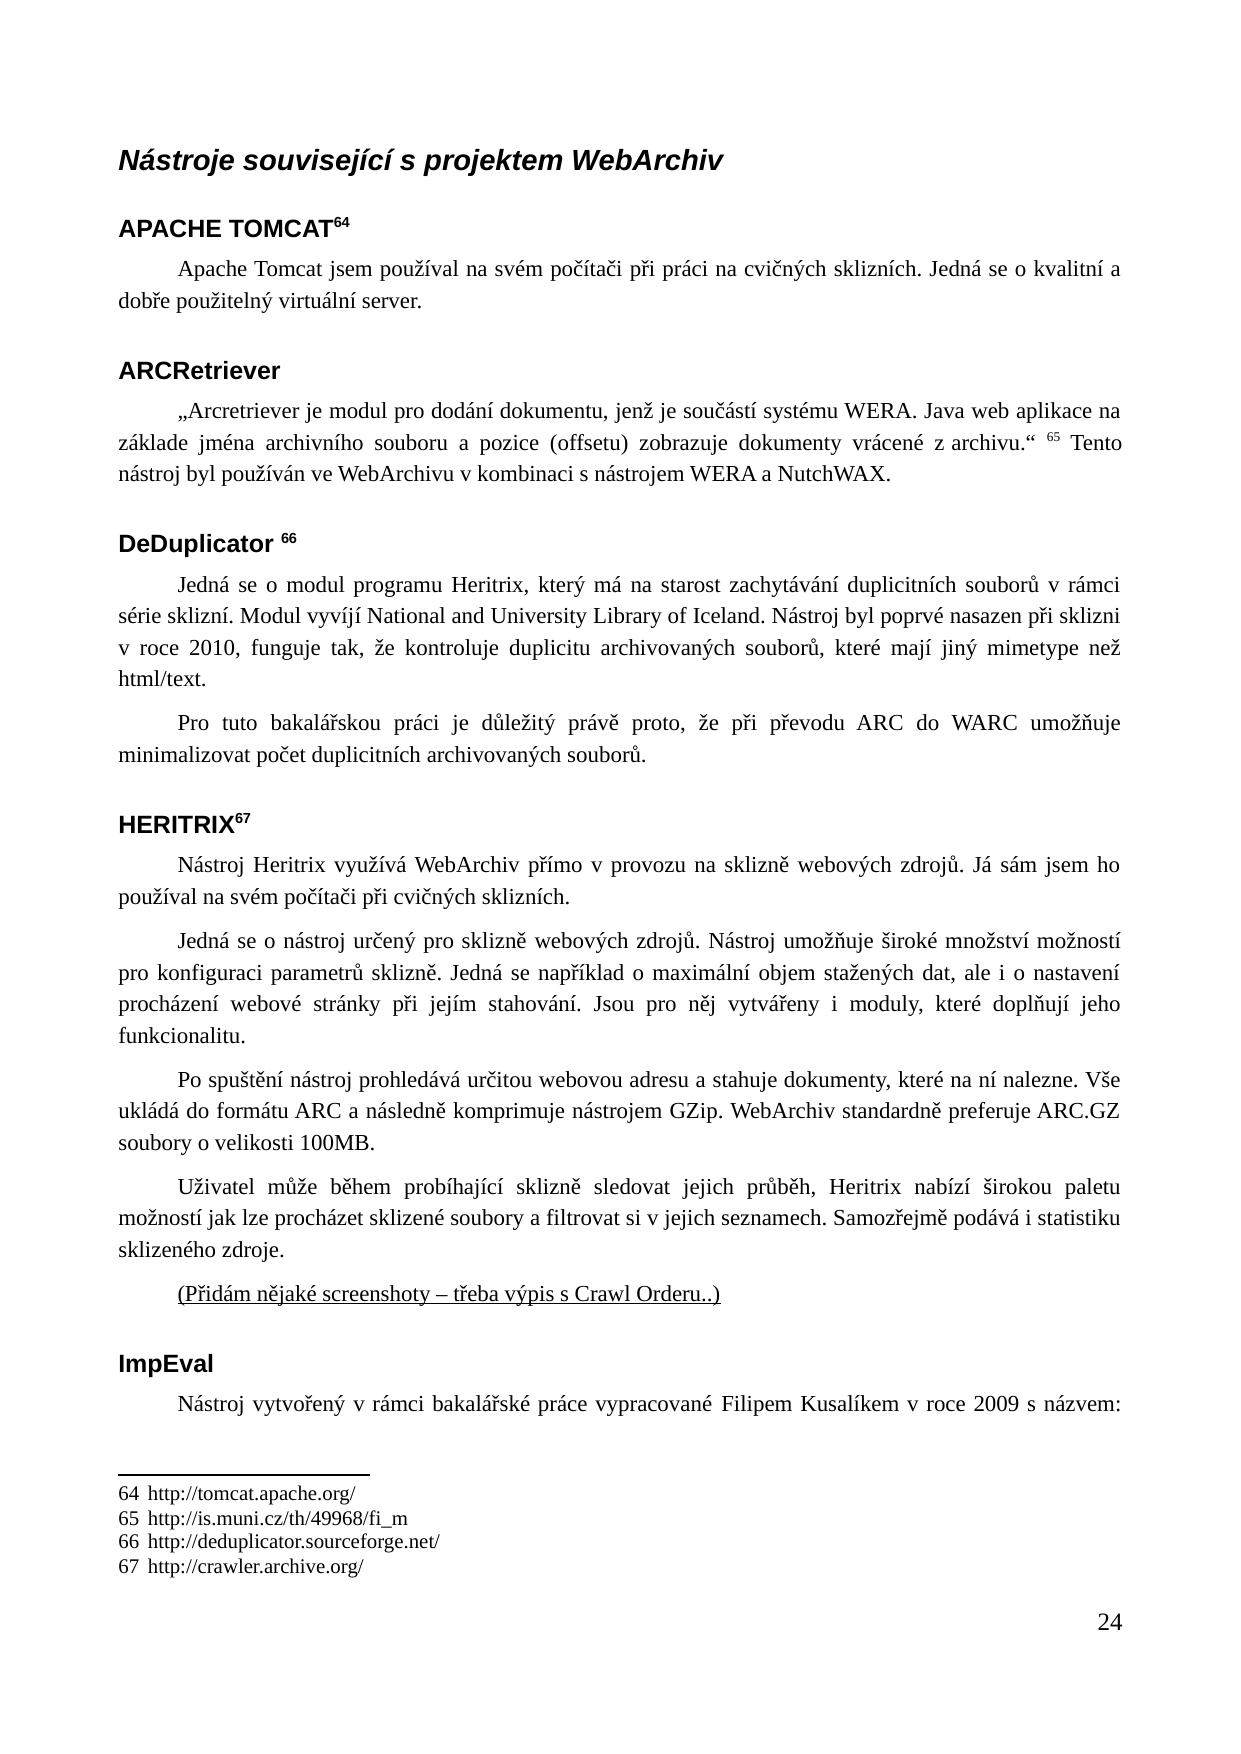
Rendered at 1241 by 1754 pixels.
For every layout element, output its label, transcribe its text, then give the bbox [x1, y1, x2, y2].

text http://deduplicator.sourceforge.net/ [118, 1529, 1122, 1553]
subtitle DeDuplicator [118, 529, 1122, 558]
text Pro tuto bakalářskou práci je důležitý právě proto, že při převodu ARC do WARC umožňuje minimalizovat počet duplicitních archivovaných souborů. [118, 709, 1122, 767]
text (Přidám nějaké screenshoty – třeba výpis s Crawl Orderu..) [118, 1280, 1122, 1306]
subtitle HERITRIX [118, 810, 1122, 839]
subtitle ARCRetriever [118, 356, 1122, 385]
text Jedná se o nástroj určený pro sklizně webových zdrojů. Nástroj umožňuje široké množství možností pro konfiguraci parametrů sklizně. Jedná se například o maximální objem stažených dat, ale i o nastavení procházení webové stránky při jejím stahování. Jsou pro něj vytvářeny i moduly, které doplňují jeho funkcionalitu. [118, 927, 1122, 1048]
subtitle Nástroje související s projektem WebArchiv [118, 143, 1122, 177]
text Po spuštění nástroj prohledává určitou webovou adresu a stahuje dokumenty, které na ní nalezne. Vše ukládá do formátu ARC a následně komprimuje nástrojem GZip. WebArchiv standardně preferuje ARC.GZ soubory o velikosti 100MB. [118, 1066, 1122, 1155]
text Nástroj vytvořený v rámci bakalářské práce vypracované Filipem Kusalíkem v roce 2009 s názvem: [118, 1390, 1122, 1417]
text http://crawler.archive.org/ [118, 1553, 1122, 1578]
text Jedná se o modul programu Heritrix, který má na starost zachytávání duplicitních souborů v rámci série sklizní. Modul vyvíjí National and University Library of Iceland. Nástroj byl poprvé nasazen při sklizni v roce 2010, funguje tak, že kontroluje duplicitu archivovaných souborů, které mají jiný mimetype než html/text. [118, 571, 1122, 692]
text Uživatel může během probíhající sklizně sledovat jejich průběh, Heritrix nabízí širokou paletu možností jak lze procházet sklizené soubory a filtrovat si v jejich seznamech. Samozřejmě podává i statistiku sklizeného zdroje. [118, 1173, 1122, 1262]
subtitle ImpEval [118, 1349, 1122, 1378]
text Apache Tomcat jsem používal na svém počítači při práci na cvičných sklizních. Jedná se o kvalitní a dobře použitelný virtuální server. [118, 255, 1122, 313]
text http://is.muni.cz/th/49968/fi_m [118, 1505, 1122, 1529]
subtitle APACHE TOMCAT [118, 214, 1122, 243]
text http://tomcat.apache.org/ [118, 1481, 1122, 1505]
text Nástroj Heritrix využívá WebArchiv přímo v provozu na sklizně webových zdrojů. Já sám jsem ho používal na svém počítači při cvičných sklizních. [118, 851, 1122, 909]
text „Arcretriever je modul pro dodání dokumentu, jenž je součástí systému WERA. Java web aplikace na základe jména archivního souboru a pozice (offsetu) zobrazuje dokumenty vrácené z archivu.“ Tento nástroj byl používán ve WebArchivu v kombinaci s nástrojem WERA a NutchWAX. [118, 397, 1122, 487]
